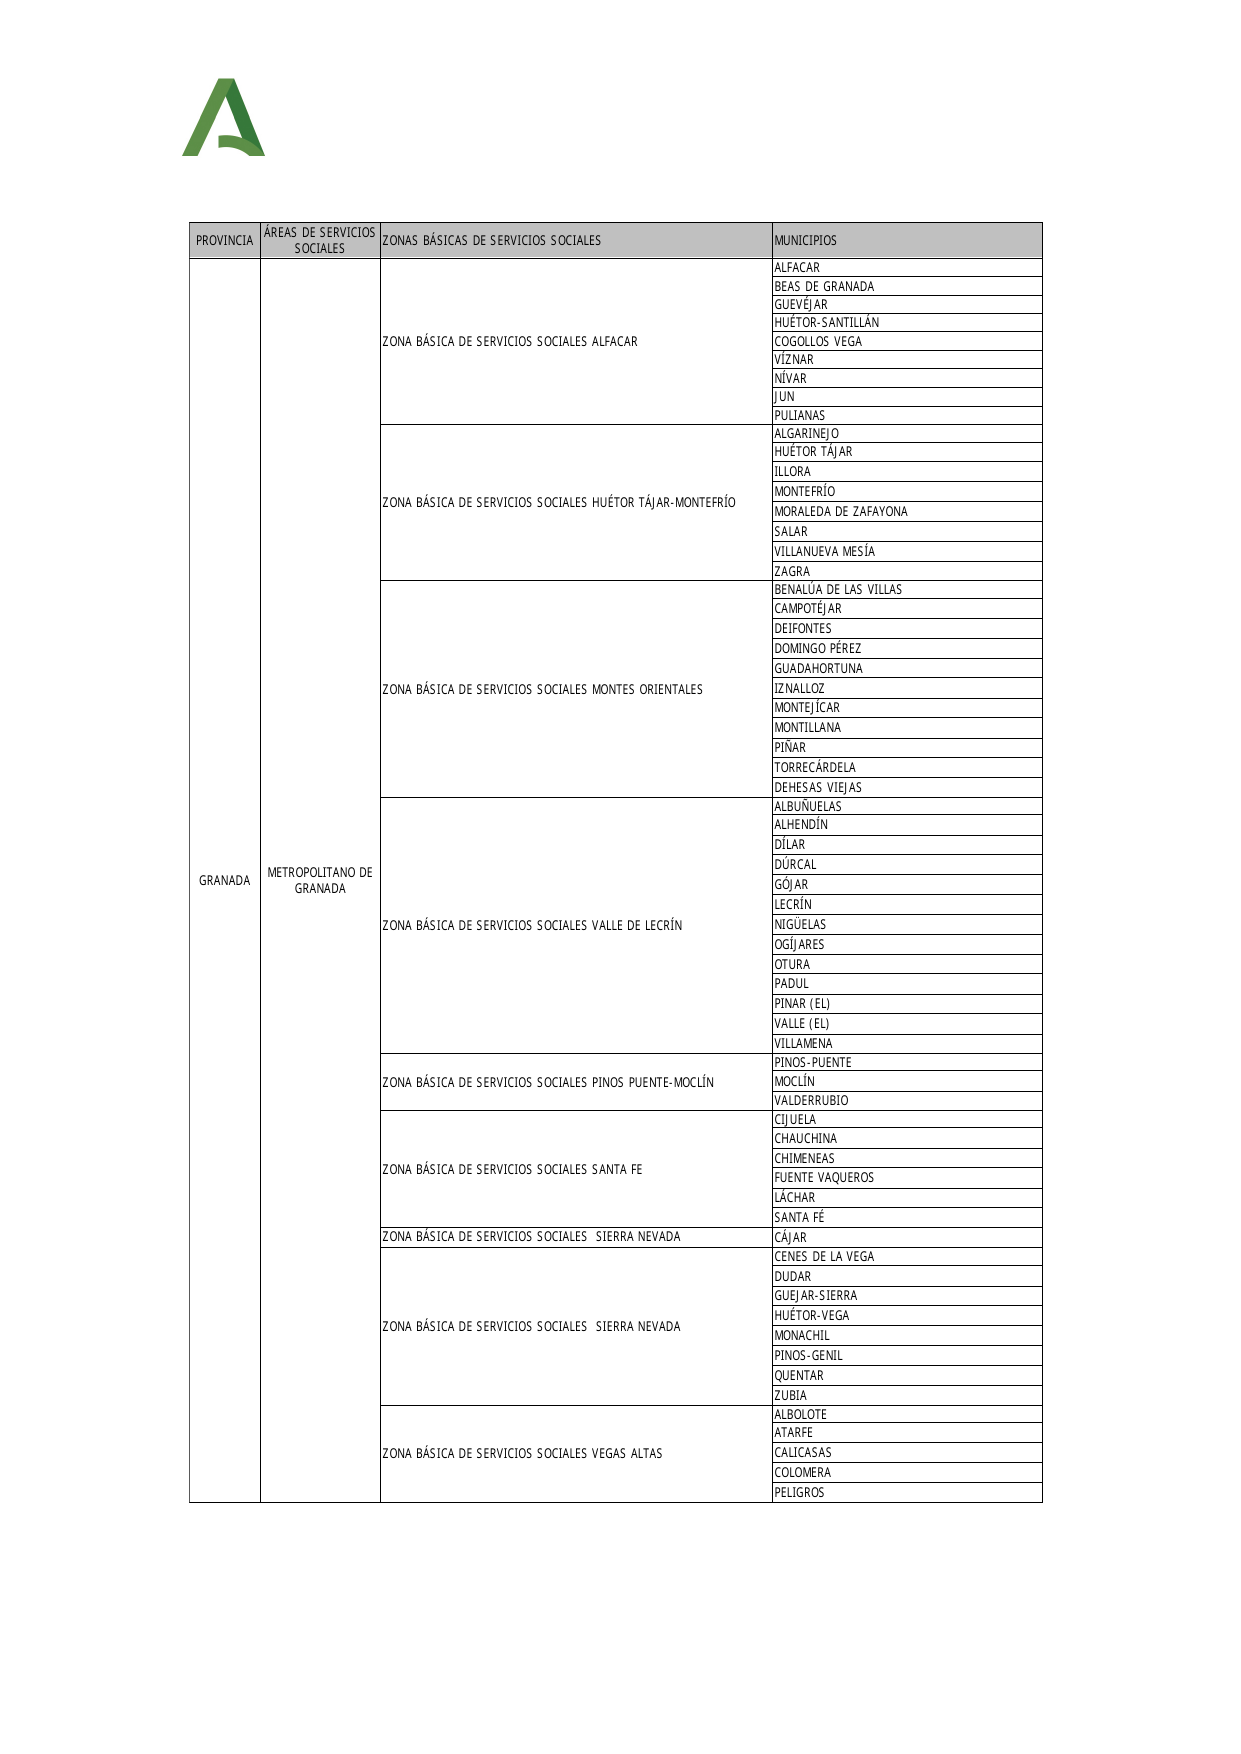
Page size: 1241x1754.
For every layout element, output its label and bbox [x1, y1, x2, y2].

picture [177, 73, 270, 161]
